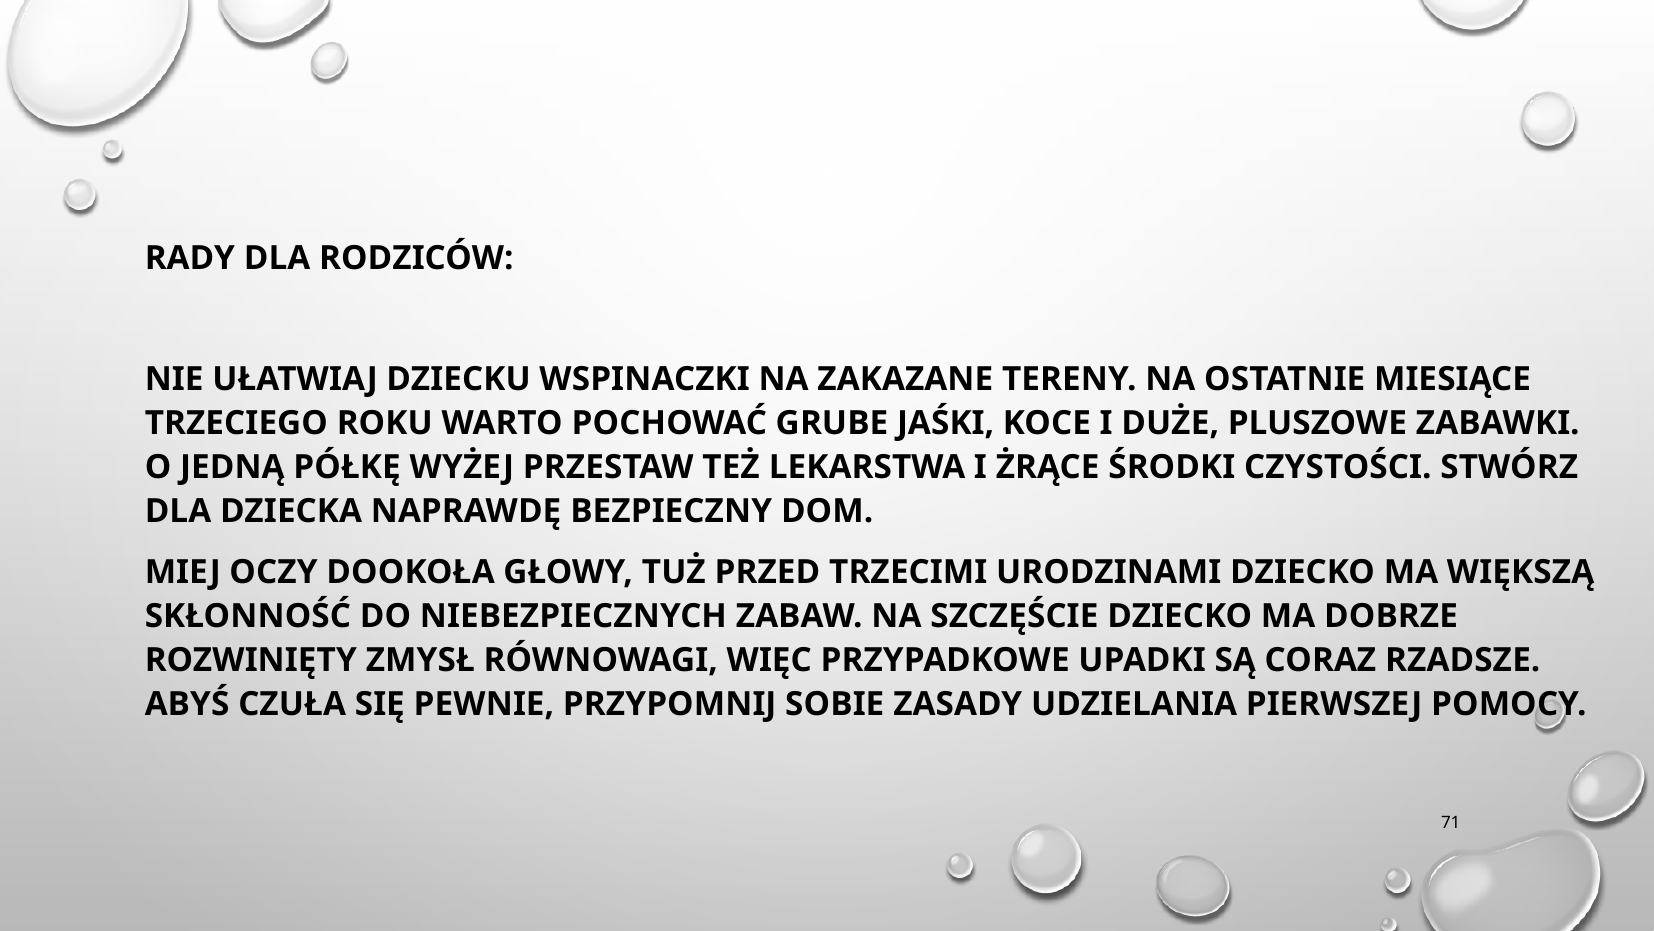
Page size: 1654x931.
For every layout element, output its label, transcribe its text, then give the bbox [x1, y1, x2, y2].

text_box [1426, 798, 1530, 848]
list Rady dla rodziców: Nie ułatwiaj dziecku wspinaczki na zakazane tereny. Na ostatnie miesiące trzeciego roku warto pochować grube jaśki, koce i duże, pluszowe zabawki. O jedną półkę wyżej przestaw też lekarstwa i żrące środki czystości. Stwórz dla dziecka naprawdę bezpieczny dom. Miej oczy dookoła głowy, tuż przed trzecimi urodzinami dziecko ma większą skłonność do niebezpiecznych zabaw. Na szczęście dziecko ma dobrze rozwinięty zmysł równowagi, więc przypadkowe upadki są coraz rzadsze. Abyś czuła się pewnie, przypomnij sobie zasady udzielania pierwszej pomocy. [129, 224, 1622, 764]
